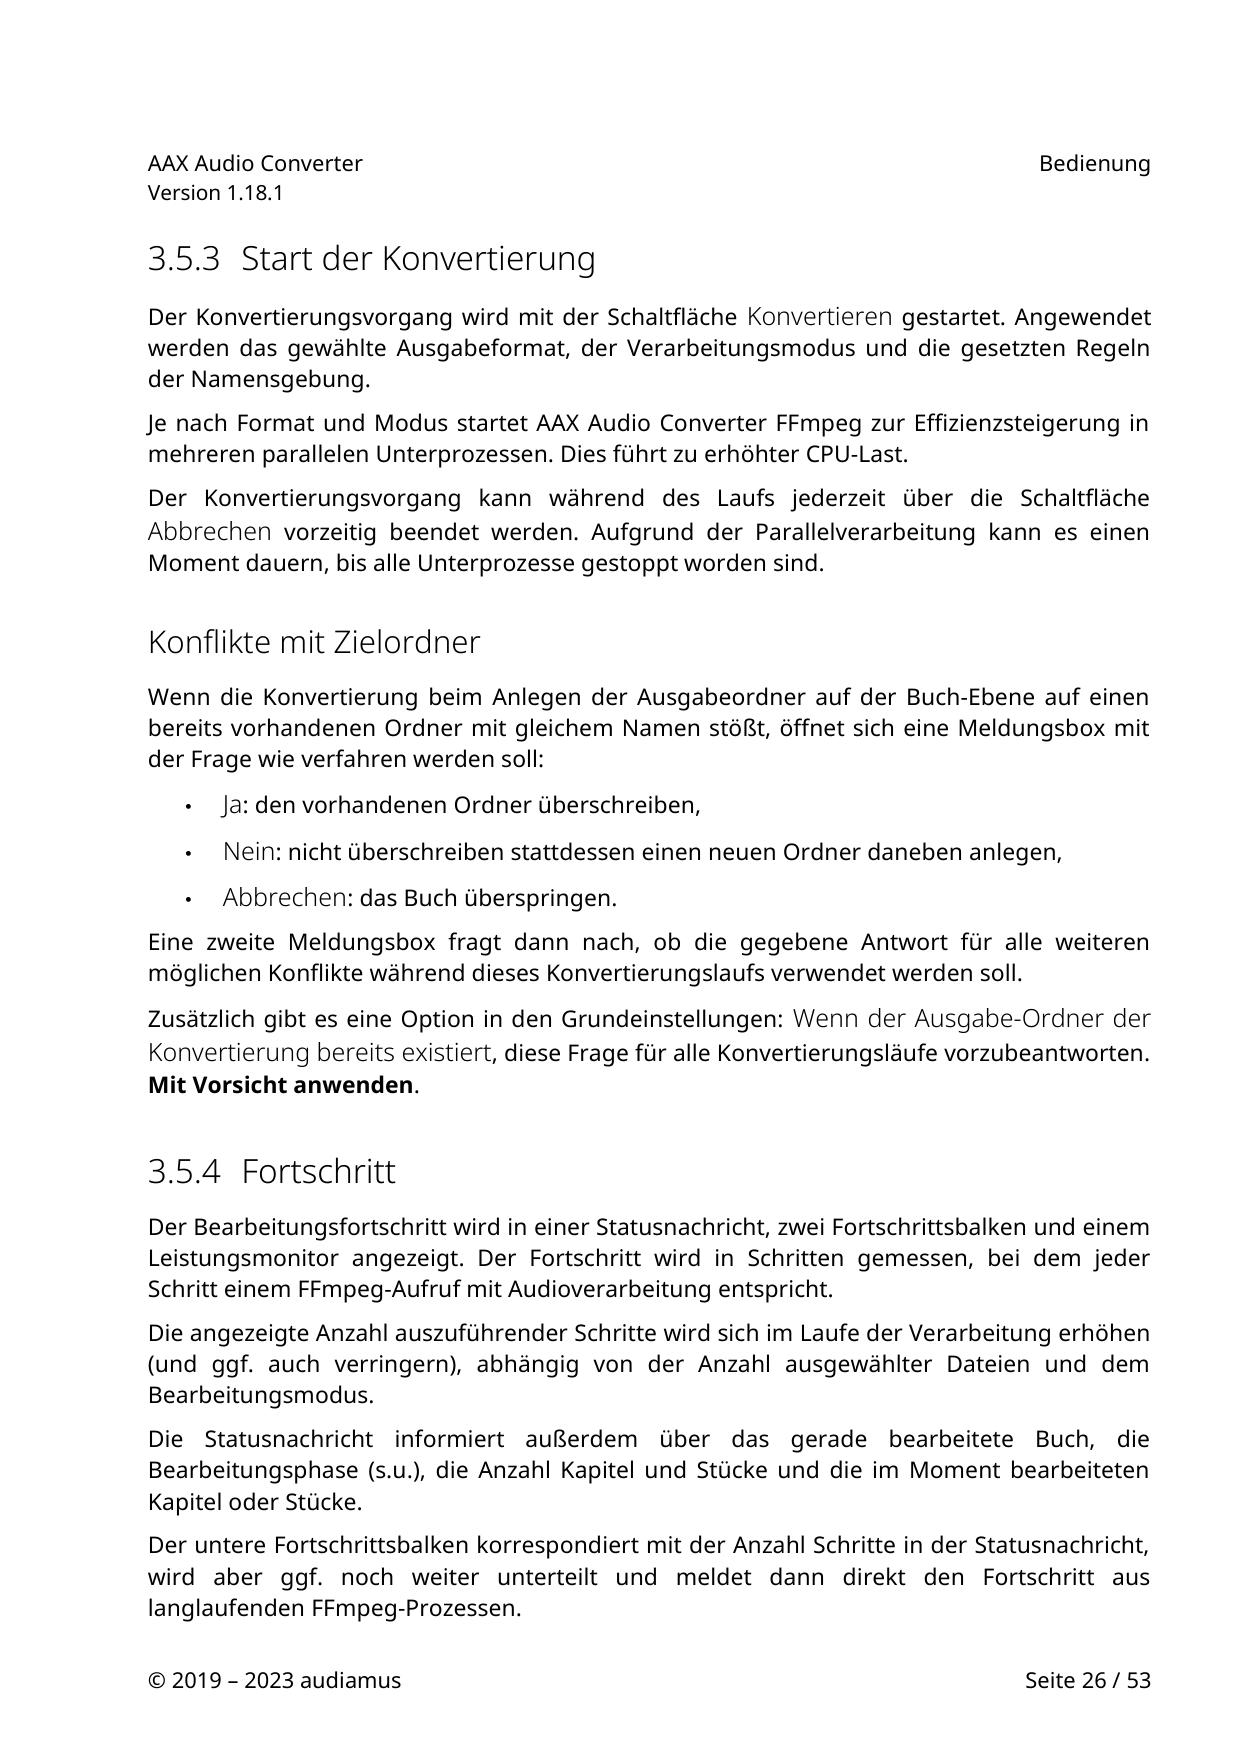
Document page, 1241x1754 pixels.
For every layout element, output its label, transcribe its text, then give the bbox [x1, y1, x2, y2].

list Nein: nicht überschreiben stattdessen einen neuen Ordner daneben anlegen, [185, 833, 1152, 867]
text Wenn die Konvertierung beim Anlegen der Ausgabeordner auf der Buch-Ebene auf einen bereits vorhandenen Ordner mit gleichem Namen stößt, öffnet sich eine Meldungsbox mit der Frage wie verfahren werden soll: [148, 681, 1152, 774]
text Der Bearbeitungsfortschritt wird in einer Statusnachricht, zwei Fortschrittsbalken und einem Leistungsmonitor angezeigt. Der Fortschritt wird in Schritten gemessen, bei dem jeder Schritt einem FFmpeg-Aufruf mit Audioverarbeitung entspricht. [148, 1211, 1152, 1304]
subtitle Start der Konvertierung [148, 235, 1152, 281]
text Der untere Fortschrittsbalken korrespondiert mit der Anzahl Schritte in der Statusnachricht, wird aber ggf. noch weiter unterteilt und meldet dann direkt den Fortschritt aus langlaufenden FFmpeg-Prozessen. [148, 1529, 1152, 1623]
list Ja: den vorhandenen Ordner überschreiben, [185, 787, 1152, 821]
text Je nach Format und Modus startet AAX Audio Converter FFmpeg zur Effizienzsteigerung in mehreren parallelen Unterprozessen. Dies führt zu erhöhter CPU-Last. [148, 407, 1152, 469]
text Der Konvertierungsvorgang kann während des Laufs jederzeit über die Schaltfläche Abbrechen vorzeitig beendet werden. Aufgrund der Parallelverarbeitung kann es einen Moment dauern, bis alle Unterprozesse gestoppt worden sind. [148, 482, 1152, 578]
subtitle Fortschritt [148, 1148, 1152, 1193]
list Abbrechen: das Buch überspringen. [185, 879, 1152, 913]
subtitle Konflikte mit Zielordner [148, 620, 1152, 663]
text Zusätzlich gibt es eine Option in den Grundeinstellungen: Wenn der Ausgabe-Ordner der Konvertierung bereits existiert, diese Frage für alle Konvertierungsläufe vorzubeantworten. Mit Vorsicht anwenden. [148, 1001, 1152, 1100]
text Die angezeigte Anzahl auszuführender Schritte wird sich im Laufe der Verarbeitung erhöhen (und ggf. auch verringern), abhängig von der Anzahl ausgewählter Dateien und dem Bearbeitungsmodus. [148, 1317, 1152, 1411]
text Die Statusnachricht informiert außerdem über das gerade bearbeitete Buch, die Bearbeitungsphase (s.u.), die Anzahl Kapitel und Stücke und die im Moment bearbeiteten Kapitel oder Stücke. [148, 1423, 1152, 1517]
text Der Konvertierungsvorgang wird mit der Schaltfläche Konvertieren gestartet. Angewendet werden das gewählte Ausgabeformat, der Verarbeitungsmodus und die gesetzten Regeln der Namensgebung. [148, 298, 1152, 395]
text Eine zweite Meldungsbox fragt dann nach, ob die gegebene Antwort für alle weiteren möglichen Konflikte während dieses Konvertierungslaufs verwendet werden soll. [148, 926, 1152, 988]
